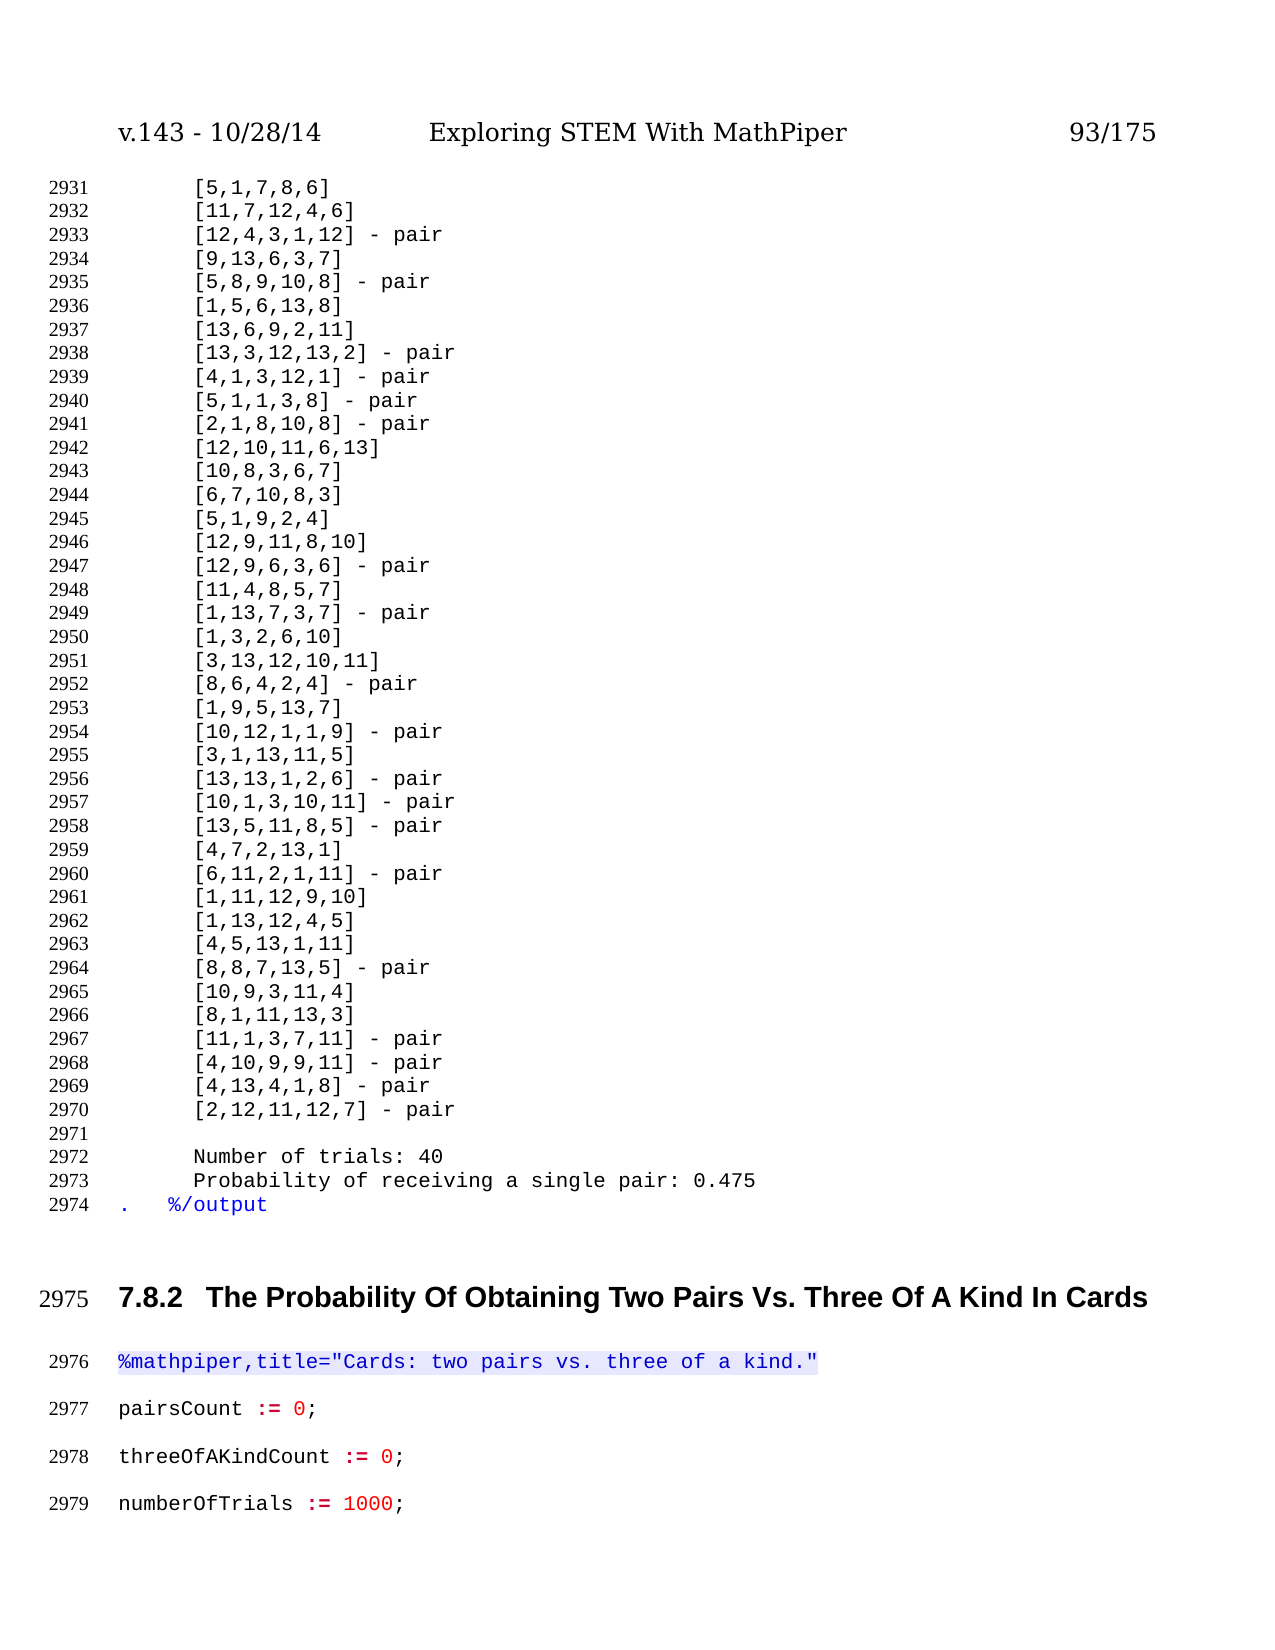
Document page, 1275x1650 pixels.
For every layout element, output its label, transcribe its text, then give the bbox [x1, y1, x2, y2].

text [1,5,6,13,8] [118, 295, 1157, 319]
text [12,10,11,6,13] [118, 437, 1157, 461]
text threeOfAKindCount := 0; [118, 1446, 1157, 1469]
text [10,8,3,6,7] [118, 461, 1157, 484]
text [2,12,11,12,7] - pair [118, 1099, 1157, 1123]
text [4,1,3,12,1] - pair [118, 366, 1157, 389]
text [13,13,1,2,6] - pair [118, 768, 1157, 792]
text [9,13,6,3,7] [118, 248, 1157, 271]
text [4,13,4,1,8] - pair [118, 1075, 1157, 1099]
text [11,4,8,5,7] [118, 579, 1157, 602]
text [4,5,13,1,11] [118, 933, 1157, 957]
text [1,11,12,9,10] [118, 886, 1157, 910]
subtitle The Probability Of Obtaining Two Pairs Vs. Three Of A Kind In Cards [118, 1280, 1157, 1313]
text [13,5,11,8,5] - pair [118, 815, 1157, 839]
text [10,12,1,1,9] - pair [118, 721, 1157, 744]
text [5,1,7,8,6] [118, 177, 1157, 200]
text [5,8,9,10,8] - pair [118, 271, 1157, 295]
text [5,1,1,3,8] - pair [118, 389, 1157, 413]
text Number of trials: 40 [118, 1146, 1157, 1170]
text [13,3,12,13,2] - pair [118, 342, 1157, 366]
text . %/output [118, 1193, 1157, 1217]
text [4,10,9,9,11] - pair [118, 1052, 1157, 1075]
text [3,13,12,10,11] [118, 650, 1157, 673]
text [1,3,2,6,10] [118, 626, 1157, 650]
text [8,1,11,13,3] [118, 1004, 1157, 1028]
text [12,9,11,8,10] [118, 531, 1157, 555]
text [13,6,9,2,11] [118, 319, 1157, 342]
text [10,1,3,10,11] - pair [118, 792, 1157, 815]
text [2,1,8,10,8] - pair [118, 413, 1157, 437]
text [11,7,12,4,6] [118, 200, 1157, 224]
text numberOfTrials := 1000; [118, 1493, 1157, 1517]
text [11,1,3,7,11] - pair [118, 1028, 1157, 1052]
text Probability of receiving a single pair: 0.475 [118, 1170, 1157, 1193]
text [5,1,9,2,4] [118, 508, 1157, 531]
text [1,13,7,3,7] - pair [118, 602, 1157, 626]
text pairsCount := 0; [118, 1398, 1157, 1422]
text [1,13,12,4,5] [118, 910, 1157, 933]
text [6,7,10,8,3] [118, 484, 1157, 508]
text [12,4,3,1,12] - pair [118, 224, 1157, 248]
text [8,8,7,13,5] - pair [118, 957, 1157, 981]
text [4,7,2,13,1] [118, 839, 1157, 862]
text [3,1,13,11,5] [118, 744, 1157, 768]
text [1,9,5,13,7] [118, 697, 1157, 721]
text [8,6,4,2,4] - pair [118, 673, 1157, 697]
text %mathpiper,title="Cards: two pairs vs. three of a kind." [118, 1351, 1157, 1375]
text [10,9,3,11,4] [118, 981, 1157, 1004]
text [6,11,2,1,11] - pair [118, 862, 1157, 886]
text [12,9,6,3,6] - pair [118, 555, 1157, 579]
